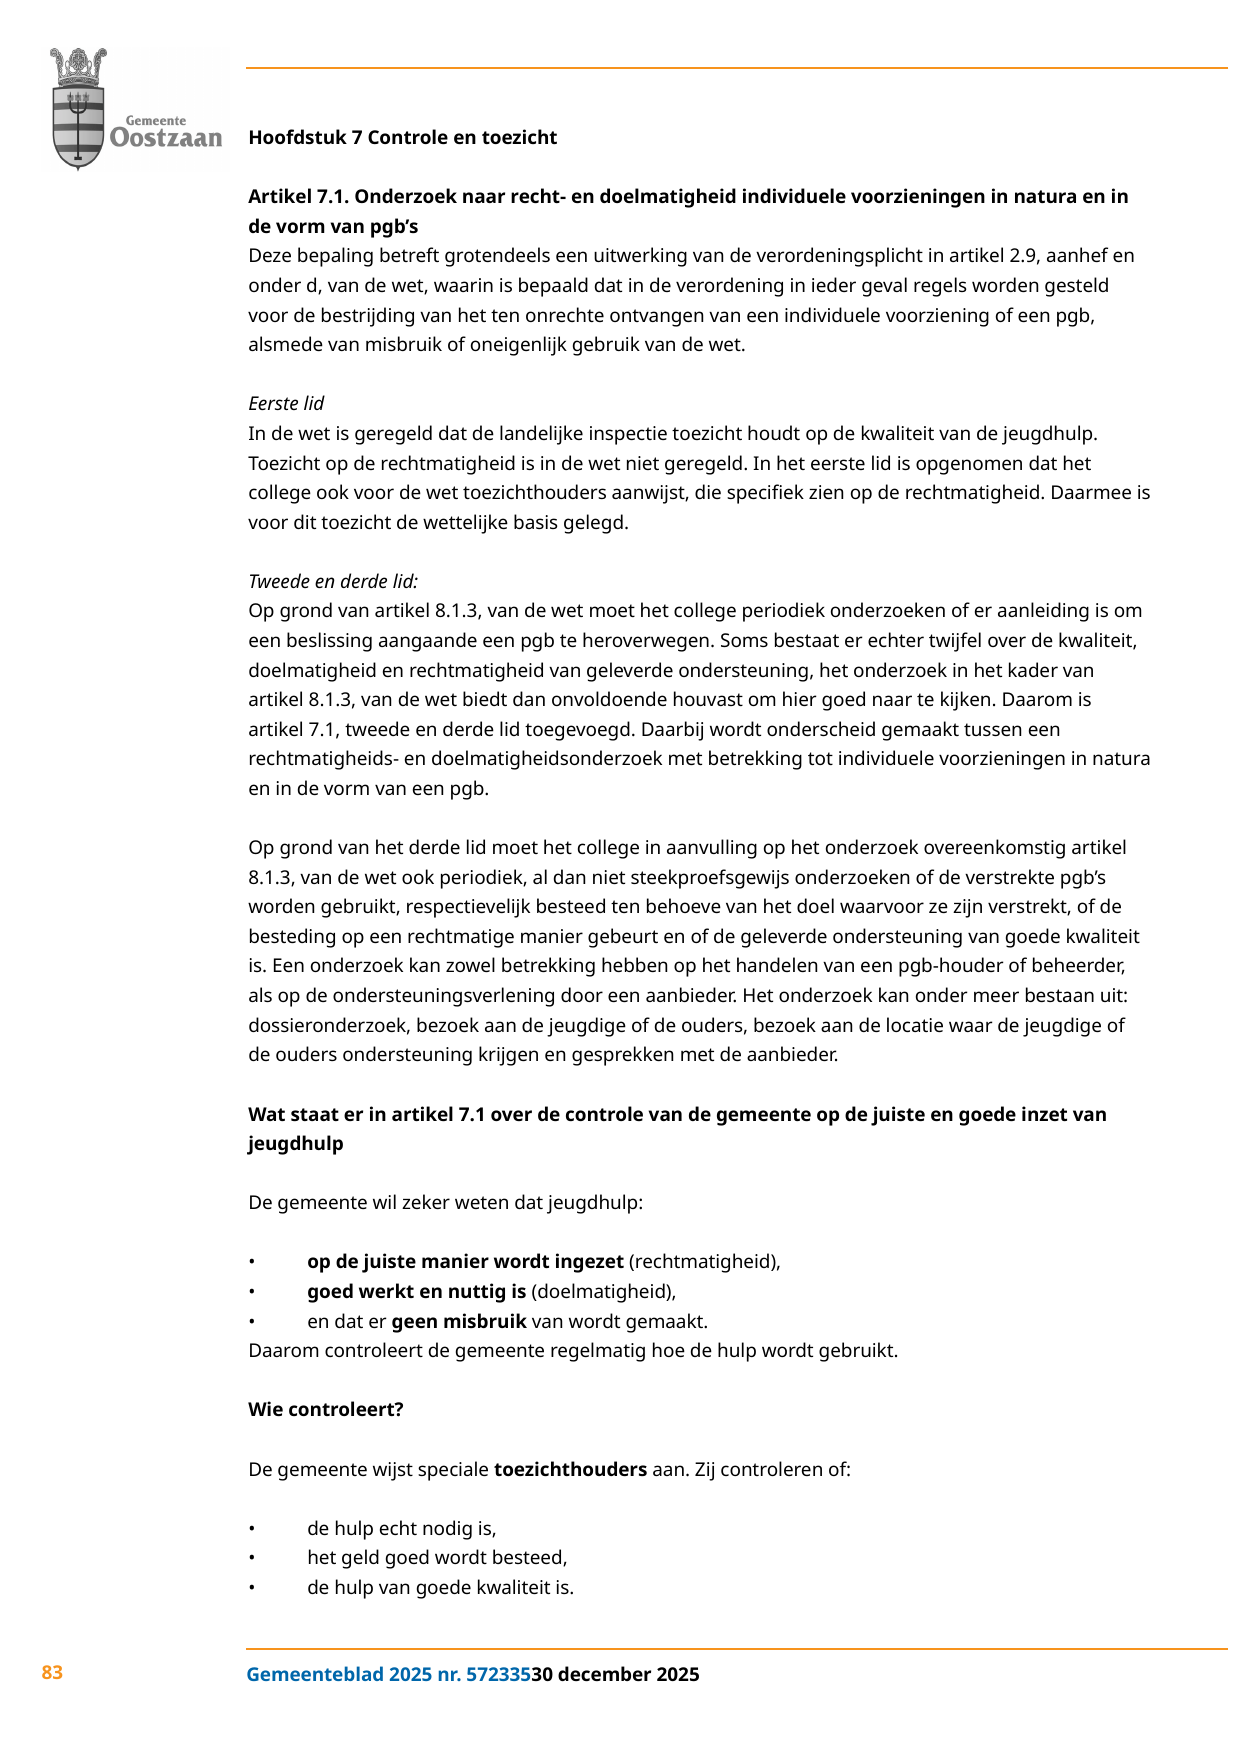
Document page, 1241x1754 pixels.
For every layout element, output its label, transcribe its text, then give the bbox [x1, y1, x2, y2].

text Hoofdstuk 7 Controle en toezicht [248, 124, 1152, 150]
text Op grond van het derde lid moet het college in aanvulling op het onderzoek overeenkomstig artikel 8.1.3, van de wet ook periodiek, al dan niet steekproefsgewijs onderzoeken of de verstrekte pgb’s worden gebruikt, respectievelijk besteed ten behoeve van het doel waarvoor ze zijn verstrekt, of de besteding op een rechtmatige manier gebeurt en of de geleverde ondersteuning van goede kwaliteit is. Een onderzoek kan zowel betrekking hebben op het handelen van een pgb-houder of beheerder, als op de ondersteuningsverlening door een aanbieder. Het onderzoek kan onder meer bestaan uit: dossieronderzoek, bezoek aan de jeugdige of de ouders, bezoek aan de locatie waar de jeugdige of de ouders ondersteuning krijgen en gesprekken met de aanbieder. [248, 834, 1152, 1067]
table_header Wat staat er in artikel 7.1 over de controle van de gemeente op de juiste en goede inzet van jeugdhulp De gemeente wil zeker weten dat jeugdhulp: op de juiste manier wordt ingezet (rechtmatigheid), goed werkt en nuttig is (doelmatigheid), en dat er geen misbruik van wordt gemaakt. Daarom controleert de gemeente regelmatig hoe de hulp wordt gebruikt. Wie controleert? De gemeente wijst speciale toezichthouders aan. Zij controleren of: de hulp echt nodig is, het geld goed wordt besteed, de hulp van goede kwaliteit is. [248, 1101, 1152, 1600]
text Tweede en derde lid: [248, 568, 1152, 594]
picture [41, 47, 231, 172]
text Eerste lid [248, 391, 1152, 416]
text Op grond van artikel 8.1.3, van de wet moet het college periodiek onderzoeken of er aanleiding is om een beslissing aangaande een pgb te heroverwegen. Soms bestaat er echter twijfel over de kwaliteit, doelmatigheid en rechtmatigheid van geleverde ondersteuning, het onderzoek in het kader van artikel 8.1.3, van de wet biedt dan onvoldoende houvast om hier goed naar te kijken. Daarom is artikel 7.1, tweede en derde lid toegevoegd. Daarbij wordt onderscheid gemaakt tussen een rechtmatigheids- en doelmatigheidsonderzoek met betrekking tot individuele voorzieningen in natura en in de vorm van een pgb. [248, 598, 1152, 801]
text Deze bepaling betreft grotendeels een uitwerking van de verordeningsplicht in artikel 2.9, aanhef en onder d, van de wet, waarin is bepaald dat in de verordening in ieder geval regels worden gesteld voor de bestrijding van het ten onrechte ontvangen van een individuele voorziening of een pgb, alsmede van misbruik of oneigenlijk gebruik van de wet. [248, 243, 1152, 357]
text Artikel 7.1. Onderzoek naar recht- en doelmatigheid individuele voorzieningen in natura en in de vorm van pgb’s [248, 183, 1152, 239]
text In de wet is geregeld dat de landelijke inspectie toezicht houdt op de kwaliteit van de jeugdhulp. Toezicht op de rechtmatigheid is in de wet niet geregeld. In het eerste lid is opgenomen dat het college ook voor de wet toezichthouders aanwijst, die specifiek zien op de rechtmatigheid. Daarmee is voor dit toezicht de wettelijke basis gelegd. [248, 420, 1152, 535]
